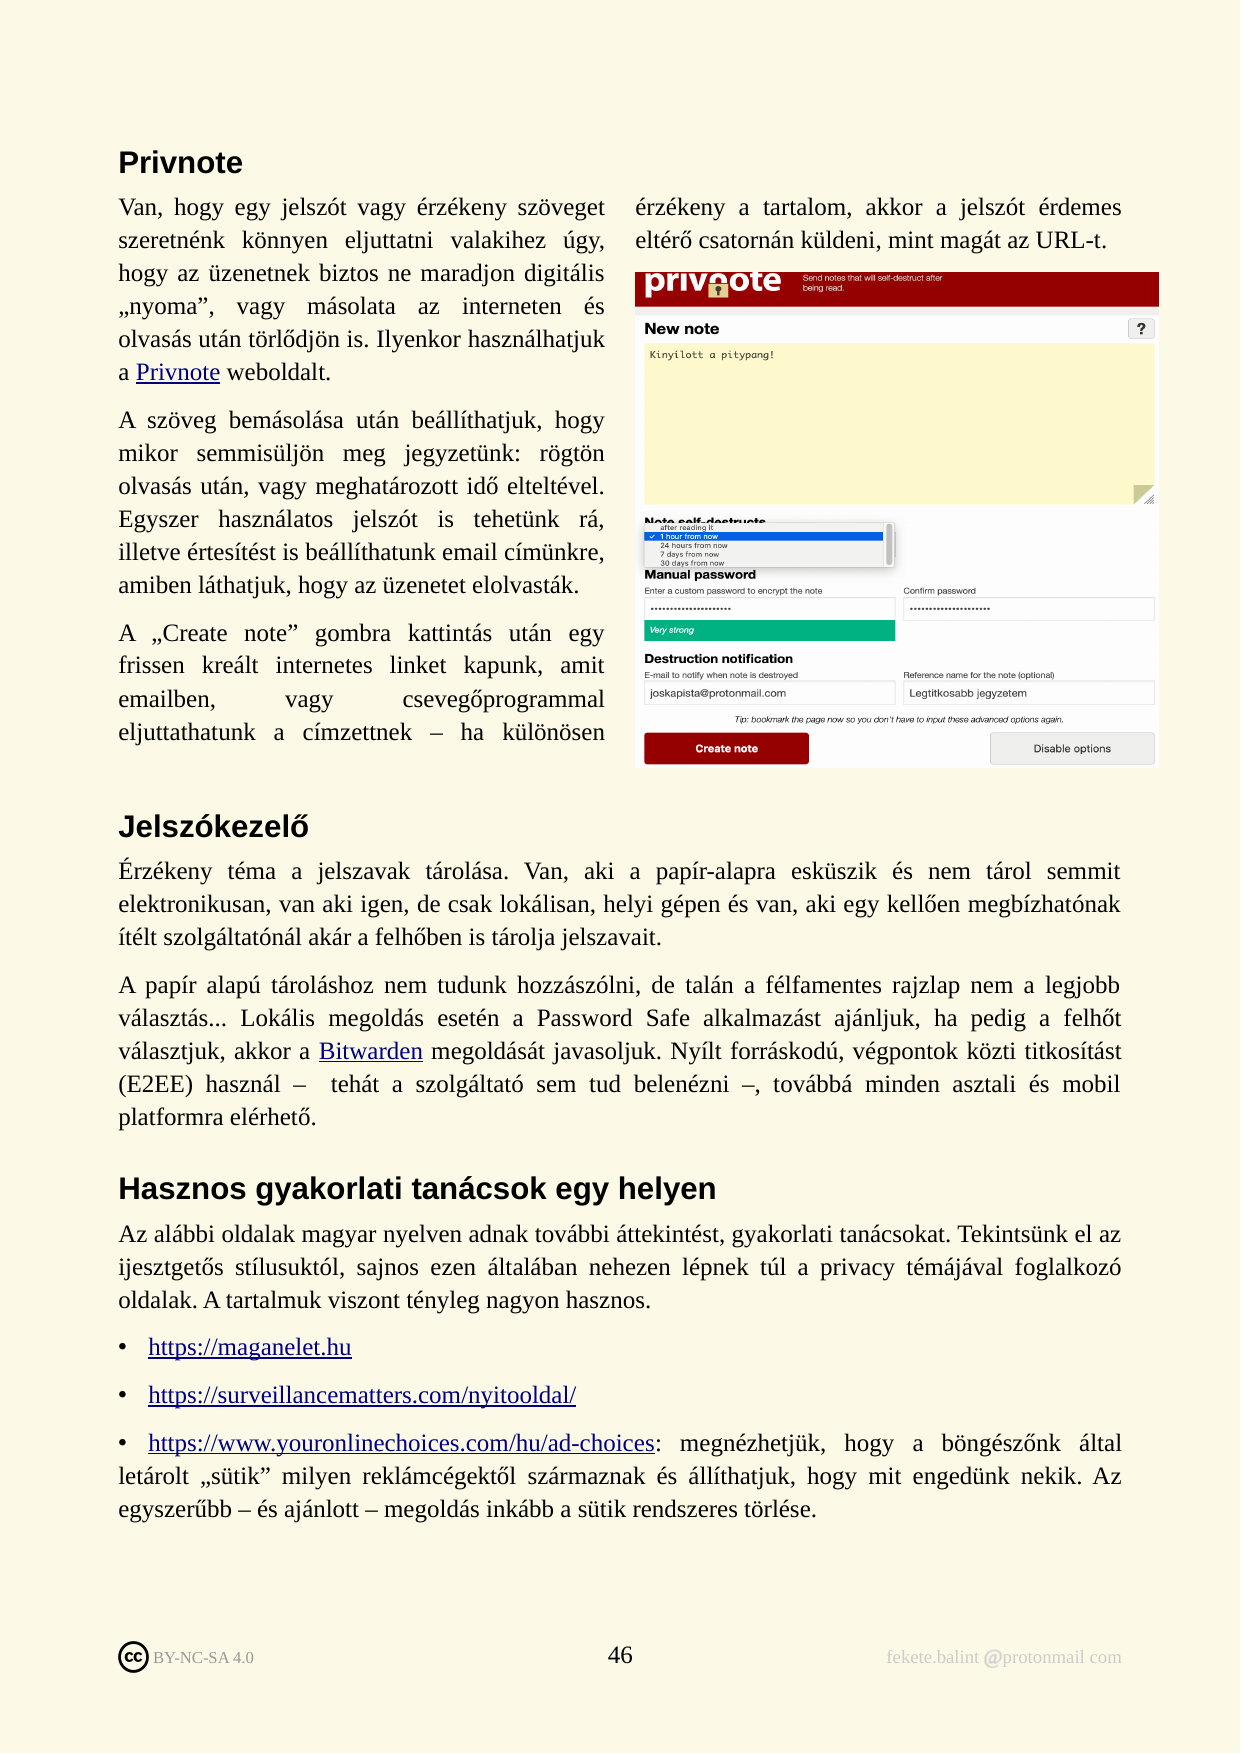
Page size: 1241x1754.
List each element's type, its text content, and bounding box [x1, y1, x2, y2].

list https://www.youronlinechoices.com/hu/ad-choices: megnézhetjük, hogy a böngészőnk által letárolt „sütik” milyen reklámcégektől származnak és állíthatjuk, hogy mit engedünk nekik. Az egyszerűbb – és ajánlott – megoldás inkább a sütik rendszeres törlése. [118, 1428, 1122, 1522]
subtitle Jelszókezelő [118, 808, 1122, 844]
list https://surveillancematters.com/nyitooldal/ [118, 1380, 1122, 1409]
text A „Create note” gombra kattintás után egy frissen kreált internetes linket kapunk, amit emailben, vagy csevegőprogrammal eljuttathatunk a címzettnek – ha különösen [118, 618, 605, 745]
list https://maganelet.hu [118, 1332, 1122, 1361]
text Érzékeny téma a jelszavak tárolása. Van, aki a papír-alapra esküszik és nem tárol semmit elektronikusan, van aki igen, de csak lokálisan, helyi gépen és van, aki egy kellően megbízhatónak ítélt szolgáltatónál akár a felhőben is tárolja jelszavait. [118, 856, 1122, 951]
text Van, hogy egy jelszót vagy érzékeny szöveget szeretnénk könnyen eljuttatni valakihez úgy, hogy az üzenetnek biztos ne maradjon digitális „nyoma”, vagy másolata az interneten és olvasás után törlődjön is. Ilyenkor használhatjuk a Privnote weboldalt. [118, 192, 605, 386]
subtitle Privnote [118, 144, 1122, 180]
picture [118, 1641, 149, 1673]
picture [982, 1648, 1003, 1669]
text érzékeny a tartalom, akkor a jelszót érdemes eltérő csatornán küldeni, mint magát az URL-t. [635, 192, 1122, 254]
subtitle Hasznos gyakorlati tanácsok egy helyen [118, 1170, 1122, 1206]
text Az alábbi oldalak magyar nyelven adnak további áttekintést, gyakorlati tanácsokat. Tekintsünk el az ijesztgetős stílusuktól, sajnos ezen általában nehezen lépnek túl a privacy témájával foglalkozó oldalak. A tartalmuk viszont tényleg nagyon hasznos. [118, 1219, 1122, 1314]
picture [635, 272, 1159, 768]
text A papír alapú tároláshoz nem tudunk hozzászólni, de talán a félfamentes rajzlap nem a legjobb választás... Lokális megoldás esetén a Password Safe alkalmazást ajánljuk, ha pedig a felhőt választjuk, akkor a Bitwarden megoldását javasoljuk. Nyílt forráskodú, végpontok közti titkosítást (E2EE) használ – tehát a szolgáltató sem tud belenézni –, továbbá minden asztali és mobil platformra elérhető. [118, 970, 1122, 1131]
text A szöveg bemásolása után beállíthatjuk, hogy mikor semmisüljön meg jegyzetünk: rögtön olvasás után, vagy meghatározott idő elteltével. Egyszer használatos jelszót is tehetünk rá, illetve értesítést is beállíthatunk email címünkre, amiben láthatjuk, hogy az üzenetet elolvasták. [118, 405, 605, 599]
